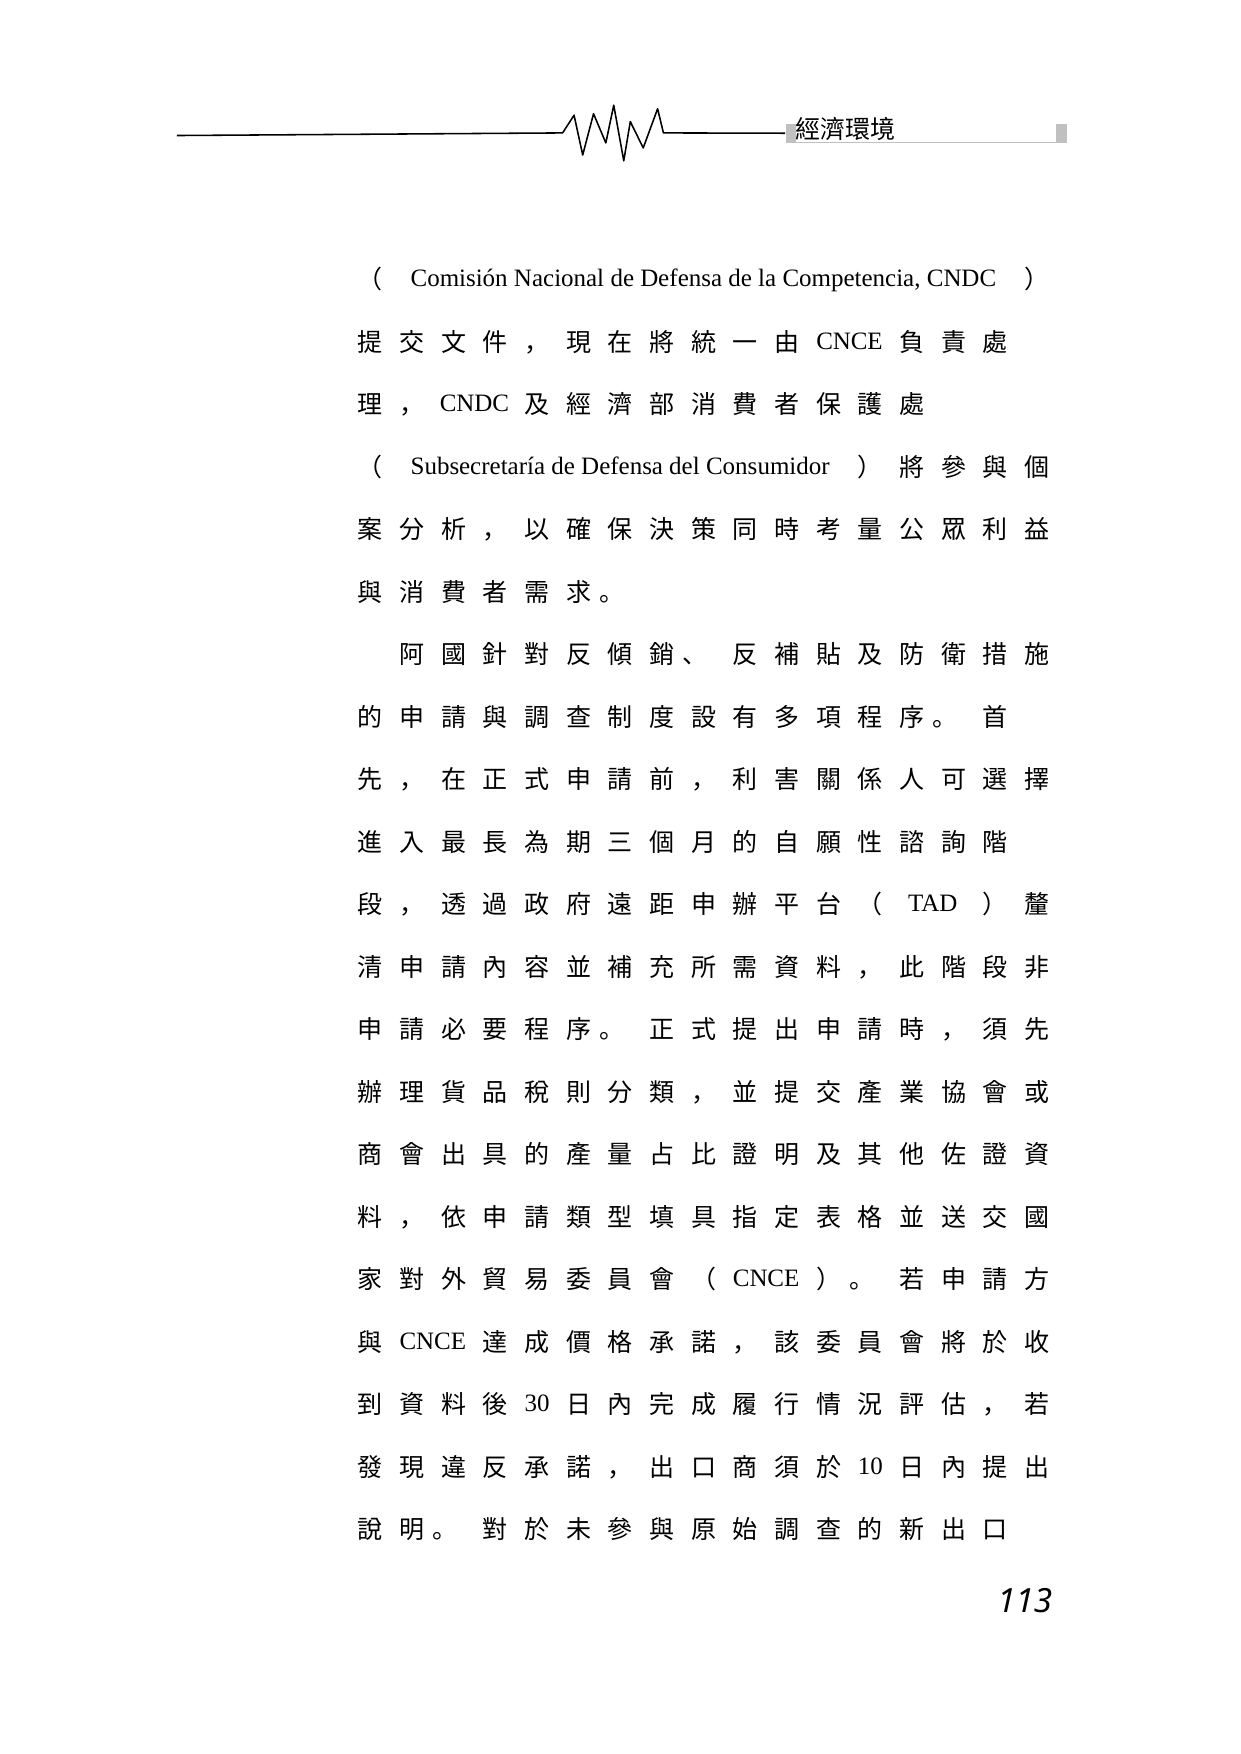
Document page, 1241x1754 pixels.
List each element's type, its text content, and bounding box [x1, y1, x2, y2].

text 阿國針對反傾銷、反補貼及防衛措施的申請與調查制度設有多項程序。首先，在正式申請前，利害關係人可選擇進入最長為期三個月的自願性諮詢階段，透過政府遠距申辦平台（TAD）釐清申請內容並補充所需資料，此階段非申請必要程序。正式提出申請時，須先辦理貨品稅則分類，並提交產業協會或商會出具的產量占比證明及其他佐證資料，依申請類型填具指定表格並送交國家對外貿易委員會（CNCE）。若申請方與CNCE達成價格承諾，該委員會將於收到資料後30日內完成履行情況評估，若發現違反承諾，出口商須於10日內提出說明。對於未參與原始調查的新出口 [330, 611, 1058, 1549]
text （Comisión Nacional de Defensa de la Competencia, CNDC）提交文件，現在將統一由CNCE負責處理，CNDC及經濟部消費者保護處（Subsecretaría de Defensa del Consumidor）將參與個案分析，以確保決策同時考量公眾利益與消費者需求。 [281, 236, 1058, 611]
